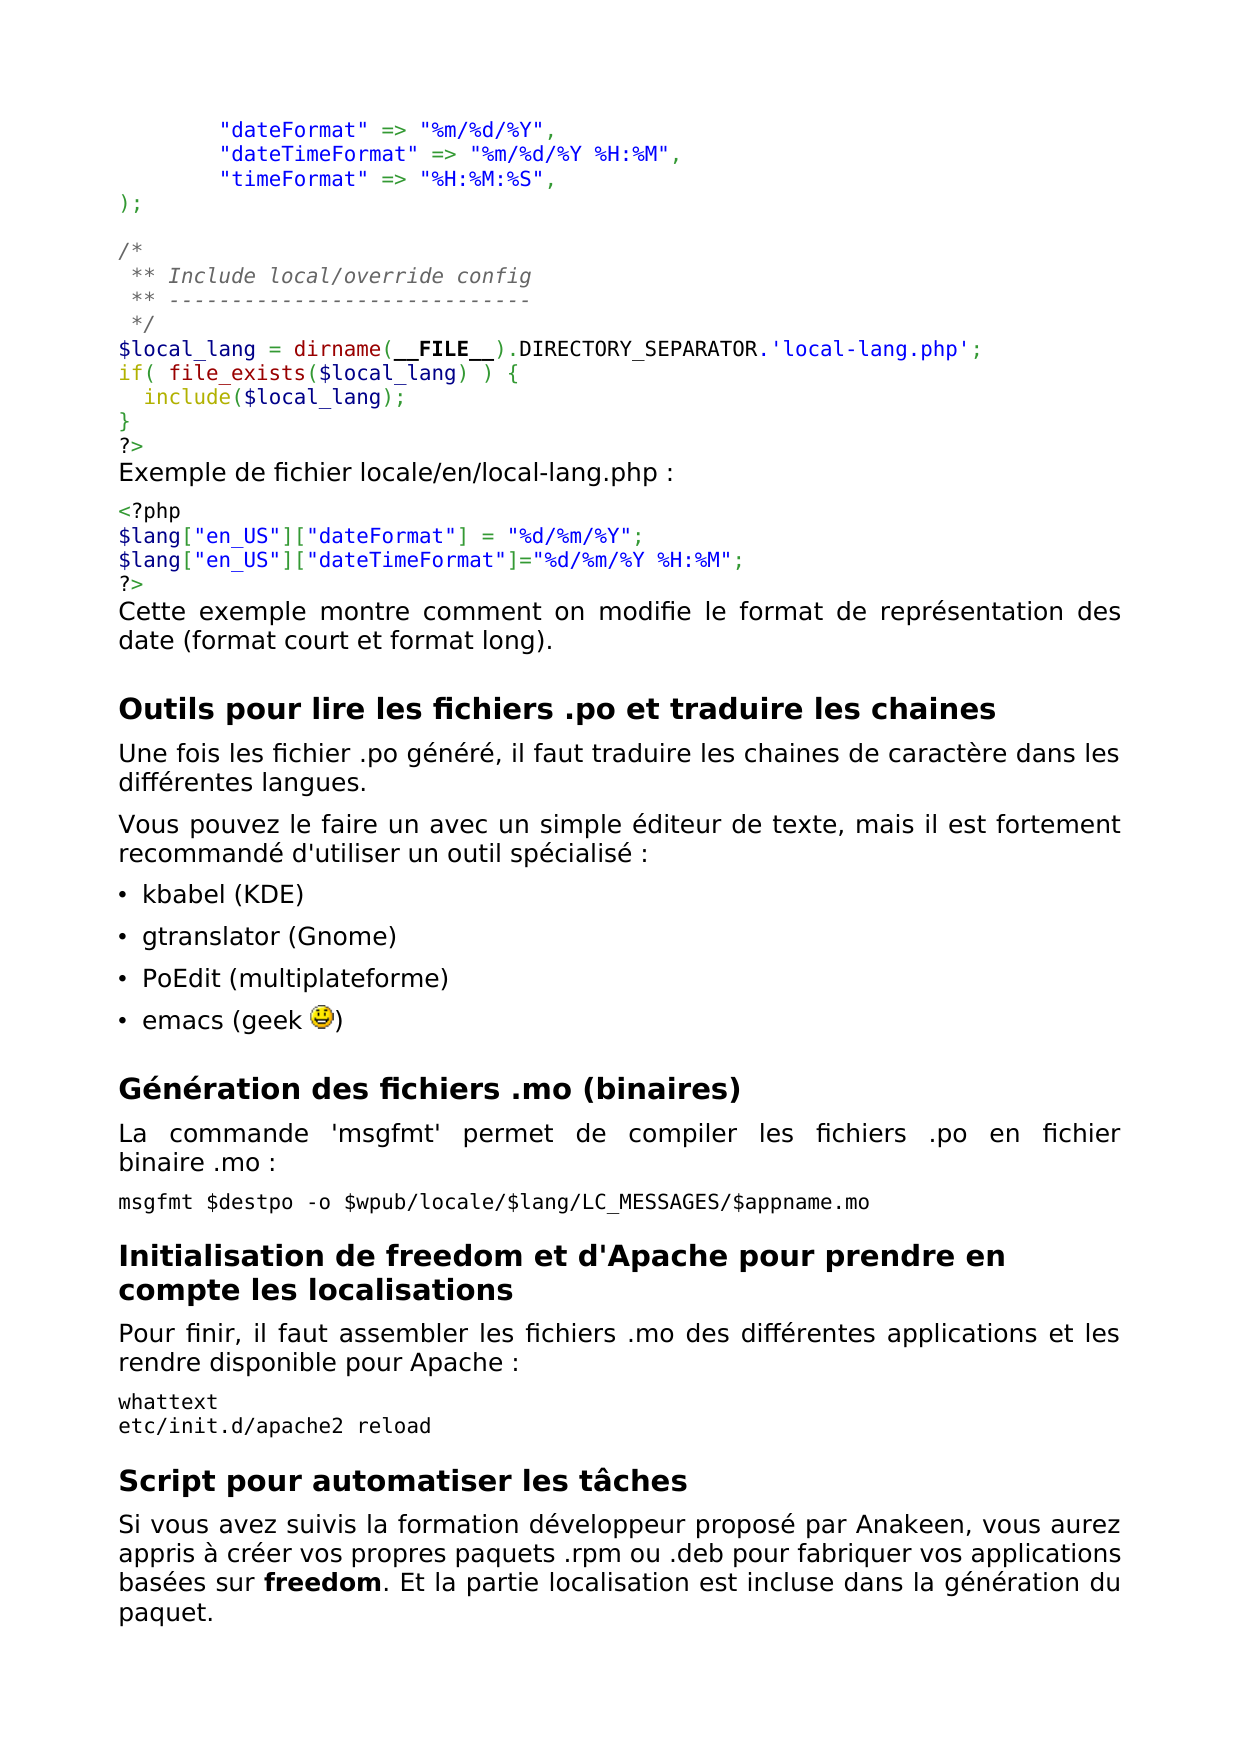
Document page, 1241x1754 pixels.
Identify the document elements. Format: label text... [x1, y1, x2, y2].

text /* [118, 239, 1122, 264]
list kbabel (KDE) [118, 881, 1122, 910]
text Une fois les fichier .po généré, il faut traduire les chaines de caractère dans les différentes langues. [118, 739, 1122, 797]
subtitle Initialisation de freedom et d'Apache pour prendre en compte les localisations [118, 1239, 1122, 1307]
text ** ----------------------------- [118, 288, 1122, 312]
text ?> [118, 434, 1122, 458]
text } [118, 409, 1122, 434]
text Exemple de fichier locale/en/local-lang.php : [118, 458, 1122, 487]
text ?> [118, 572, 1122, 597]
subtitle Script pour automatiser les tâches [118, 1464, 1122, 1498]
text "dateTimeFormat" => "%m/%d/%Y %H:%M", [118, 142, 1122, 167]
text <?php [118, 499, 1122, 524]
subtitle Génération des fichiers .mo (binaires) [118, 1072, 1122, 1106]
text Vous pouvez le faire un avec un simple éditeur de texte, mais il est fortement recommandé d'utiliser un outil spécialisé : [118, 810, 1122, 868]
text Cette exemple montre comment on modifie le format de représentation des date (format court et format long). [118, 597, 1122, 655]
text $lang["en_US"]["dateTimeFormat"]="%d/%m/%Y %H:%M"; [118, 548, 1122, 572]
text "dateFormat" => "%m/%d/%Y", [118, 118, 1122, 142]
list gtranslator (Gnome) [118, 922, 1122, 951]
text ); [118, 191, 1122, 215]
text whattext etc/init.d/apache2 reload [118, 1390, 1122, 1439]
picture [310, 1005, 334, 1029]
text Pour finir, il faut assembler les fichiers .mo des différentes applications et les rendre disponible pour Apache : [118, 1319, 1122, 1378]
list emacs (geek ) [118, 1006, 1122, 1035]
text $local_lang = dirname(__FILE__).DIRECTORY_SEPARATOR.'local-lang.php'; [118, 337, 1122, 361]
text if( file_exists($local_lang) ) { [118, 361, 1122, 385]
text "timeFormat" => "%H:%M:%S", [118, 167, 1122, 191]
text ** Include local/override config [118, 264, 1122, 288]
text */ [118, 312, 1122, 337]
text include($local_lang); [118, 385, 1122, 409]
text $lang["en_US"]["dateFormat"] = "%d/%m/%Y"; [118, 524, 1122, 548]
subtitle Outils pour lire les fichiers .po et traduire les chaines [118, 692, 1122, 726]
list PoEdit (multiplateforme) [118, 964, 1122, 993]
text La commande 'msgfmt' permet de compiler les fichiers .po en fichier binaire .mo : [118, 1119, 1122, 1177]
text Si vous avez suivis la formation développeur proposé par Anakeen, vous aurez appris à créer vos propres paquets .rpm ou .deb pour fabriquer vos applications basées sur freedom. Et la partie localisation est incluse dans la génération du paquet. [118, 1510, 1122, 1627]
text msgfmt $destpo -o $wpub/locale/$lang/LC_MESSAGES/$appname.mo [118, 1190, 1122, 1214]
